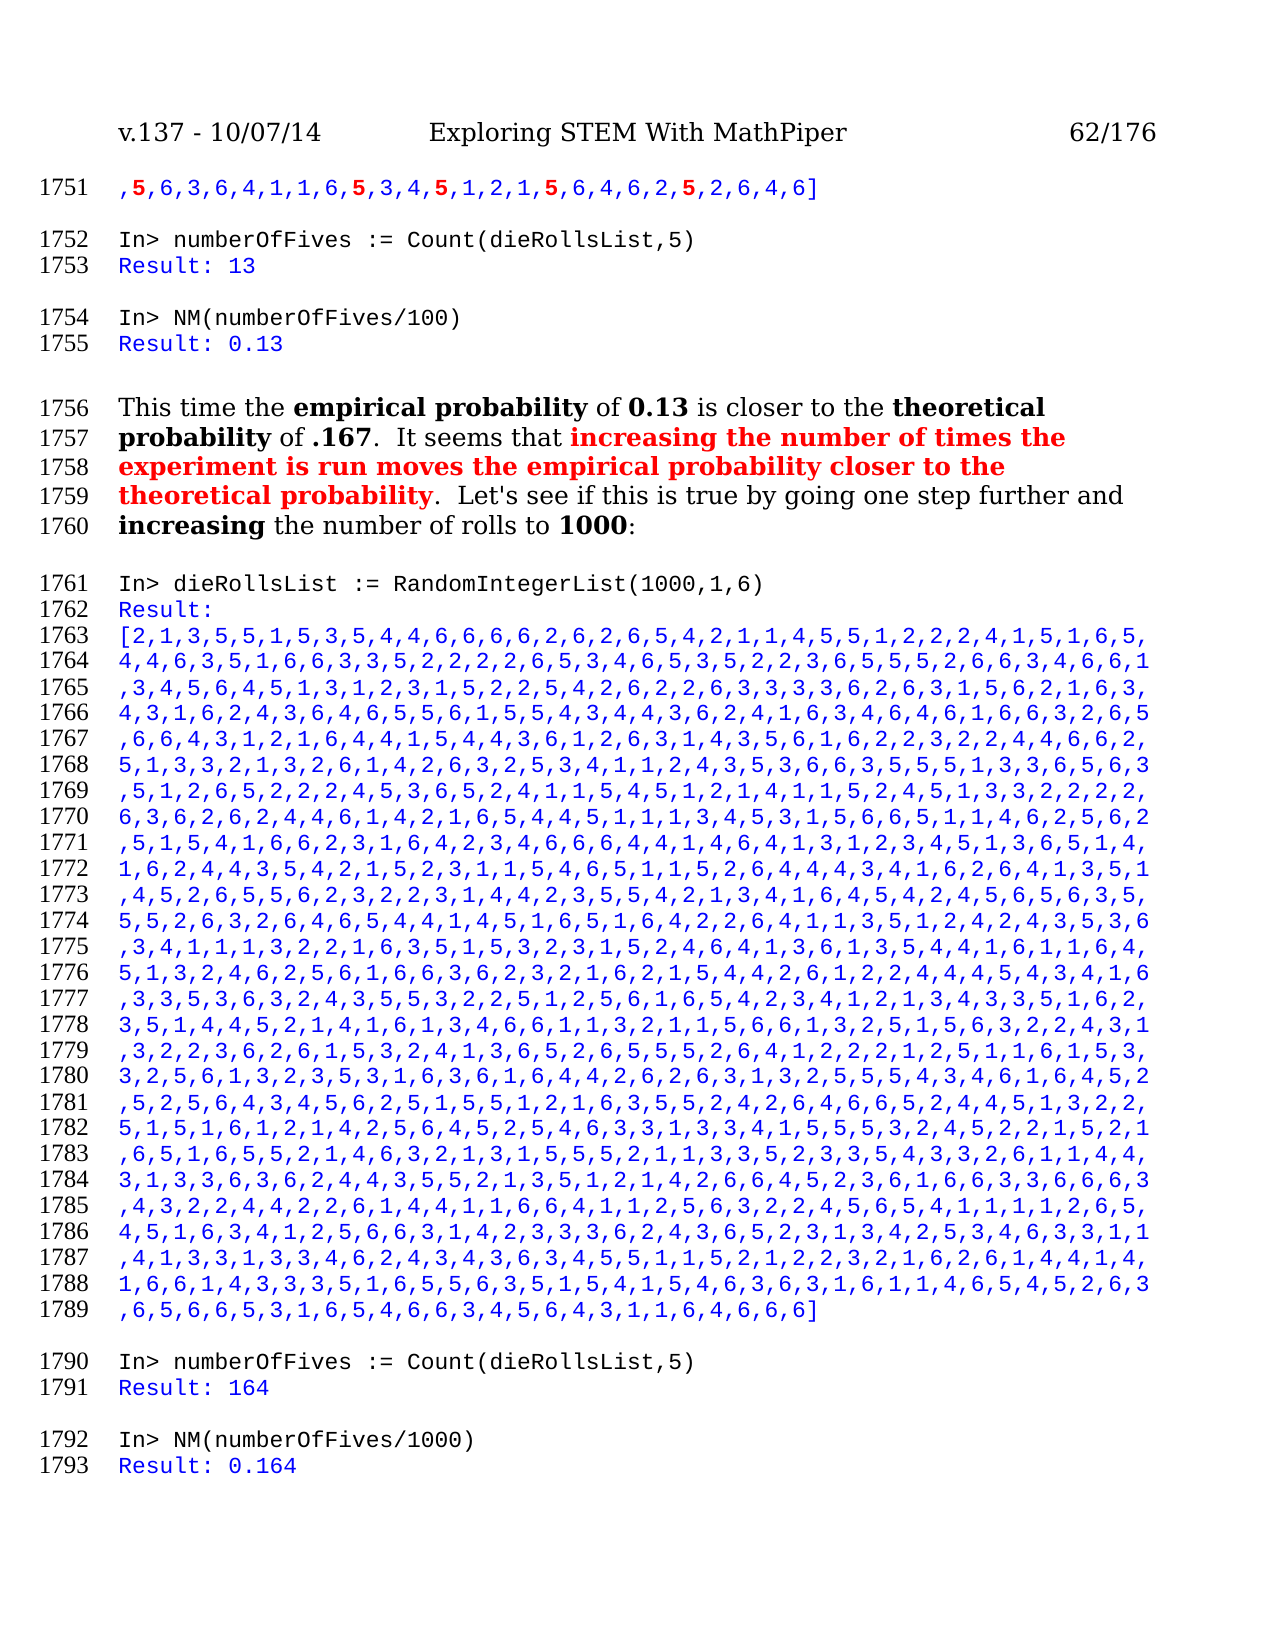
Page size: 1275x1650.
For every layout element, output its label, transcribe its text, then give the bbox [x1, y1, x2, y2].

text In> numberOfFives := Count(dieRollsList,5) [118, 1350, 1157, 1376]
text Result: [2,1,3,5,5,1,5,3,5,4,4,6,6,6,6,2,6,2,6,5,4,2,1,1,4,5,5,1,2,2,2,4,1,5,1,6,5,4,4,6,3,5,1,6,6,3,3,5,2,2,2,2,6,5,3,4,6,5,3,5,2,2,3,6,5,5,5,2,6,6,3,4,6,6,1,3,4,5,6,4,5,1,3,1,2,3,1,5,2,2,5,4,2,6,2,2,6,3,3,3,3,6,2,6,3,1,5,6,2,1,6,3,4,3,1,6,2,4,3,6,4,6,5,5,6,1,5,5,4,3,4,4,3,6,2,4,1,6,3,4,6,4,6,1,6,6,3,2,6,5,6,6,4,3,1,2,1,6,4,4,1,5,4,4,3,6,1,2,6,3,1,4,3,5,6,1,6,2,2,3,2,2,4,4,6,6,2,5,1,3,3,2,1,3,2,6,1,4,2,6,3,2,5,3,4,1,1,2,4,3,5,3,6,6,3,5,5,5,1,3,3,6,5,6,3,5,1,2,6,5,2,2,2,4,5,3,6,5,2,4,1,1,5,4,5,1,2,1,4,1,1,5,2,4,5,1,3,3,2,2,2,2,6,3,6,2,6,2,4,4,6,1,4,2,1,6,5,4,4,5,1,1,1,3,4,5,3,1,5,6,6,5,1,1,4,6,2,5,6,2,5,1,5,4,1,6,6,2,3,1,6,4,2,3,4,6,6,6,4,4,1,4,6,4,1,3,1,2,3,4,5,1,3,6,5,1,4,1,6,2,4,4,3,5,4,2,1,5,2,3,1,1,5,4,6,5,1,1,5,2,6,4,4,4,3,4,1,6,2,6,4,1,3,5,1,4,5,2,6,5,5,6,2,3,2,2,3,1,4,4,2,3,5,5,4,2,1,3,4,1,6,4,5,4,2,4,5,6,5,6,3,5,5,5,2,6,3,2,6,4,6,5,4,4,1,4,5,1,6,5,1,6,4,2,2,6,4,1,1,3,5,1,2,4,2,4,3,5,3,6,3,4,1,1,1,3,2,2,1,6,3,5,1,5,3,2,3,1,5,2,4,6,4,1,3,6,1,3,5,4,4,1,6,1,1,6,4,5,1,3,2,4,6,2,5,6,1,6,6,3,6,2,3,2,1,6,2,1,5,4,4,2,6,1,2,2,4,4,4,5,4,3,4,1,6,3,3,5,3,6,3,2,4,3,5,5,3,2,2,5,1,2,5,6,1,6,5,4,2,3,4,1,2,1,3,4,3,3,5,1,6,2,3,5,1,4,4,5,2,1,4,1,6,1,3,4,6,6,1,1,3,2,1,1,5,6,6,1,3,2,5,1,5,6,3,2,2,4,3,1,3,2,2,3,6,2,6,1,5,3,2,4,1,3,6,5,2,6,5,5,5,2,6,4,1,2,2,2,1,2,5,1,1,6,1,5,3,3,2,5,6,1,3,2,3,5,3,1,6,3,6,1,6,4,4,2,6,2,6,3,1,3,2,5,5,5,4,3,4,6,1,6,4,5,2,5,2,5,6,4,3,4,5,6,2,5,1,5,5,1,2,1,6,3,5,5,2,4,2,6,4,6,6,5,2,4,4,5,1,3,2,2,5,1,5,1,6,1,2,1,4,2,5,6,4,5,2,5,4,6,3,3,1,3,3,4,1,5,5,5,3,2,4,5,2,2,1,5,2,1,6,5,1,6,5,5,2,1,4,6,3,2,1,3,1,5,5,5,2,1,1,3,3,5,2,3,3,5,4,3,3,2,6,1,1,4,4,3,1,3,3,6,3,6,2,4,4,3,5,5,2,1,3,5,1,2,1,4,2,6,6,4,5,2,3,6,1,6,6,3,3,6,6,6,3,4,3,2,2,4,4,2,2,6,1,4,4,1,1,6,6,4,1,1,2,5,6,3,2,2,4,5,6,5,4,1,1,1,1,2,6,5,4,5,1,6,3,4,1,2,5,6,6,3,1,4,2,3,3,3,6,2,4,3,6,5,2,3,1,3,4,2,5,3,4,6,3,3,1,1,4,1,3,3,1,3,3,4,6,2,4,3,4,3,6,3,4,5,5,1,1,5,2,1,2,2,3,2,1,6,2,6,1,4,4,1,4,1,6,6,1,4,3,3,3,5,1,6,5,5,6,3,5,1,5,4,1,5,4,6,3,6,3,1,6,1,1,4,6,5,4,5,2,6,3,6,5,6,6,5,3,1,6,5,4,6,6,3,4,5,6,4,3,1,1,6,4,6,6,6] [118, 598, 1157, 1324]
text In> dieRollsList := RandomIntegerList(1000,1,6) [118, 572, 1157, 598]
text Result: 164 [118, 1376, 1157, 1402]
text This time the empirical probability of 0.13 is closer to the theoretical probability of .167. It seems that increasing the number of times the experiment is run moves the empirical probability closer to the theoretical probability. Let's see if this is true by going one step further and increasing the number of rolls to 1000: [118, 393, 1157, 540]
text Result: 13 [118, 254, 1157, 281]
text In> NM(numberOfFives/1000) [118, 1428, 1157, 1454]
text Result: 0.164 [118, 1454, 1157, 1480]
text In> NM(numberOfFives/100) [118, 306, 1157, 332]
text Result: 0.13 [118, 332, 1157, 358]
text In> numberOfFives := Count(dieRollsList,5) [118, 229, 1157, 254]
text ,5,6,3,6,4,1,1,6,5,3,4,5,1,2,1,5,6,4,6,2,5,2,6,4,6] [118, 177, 1157, 203]
